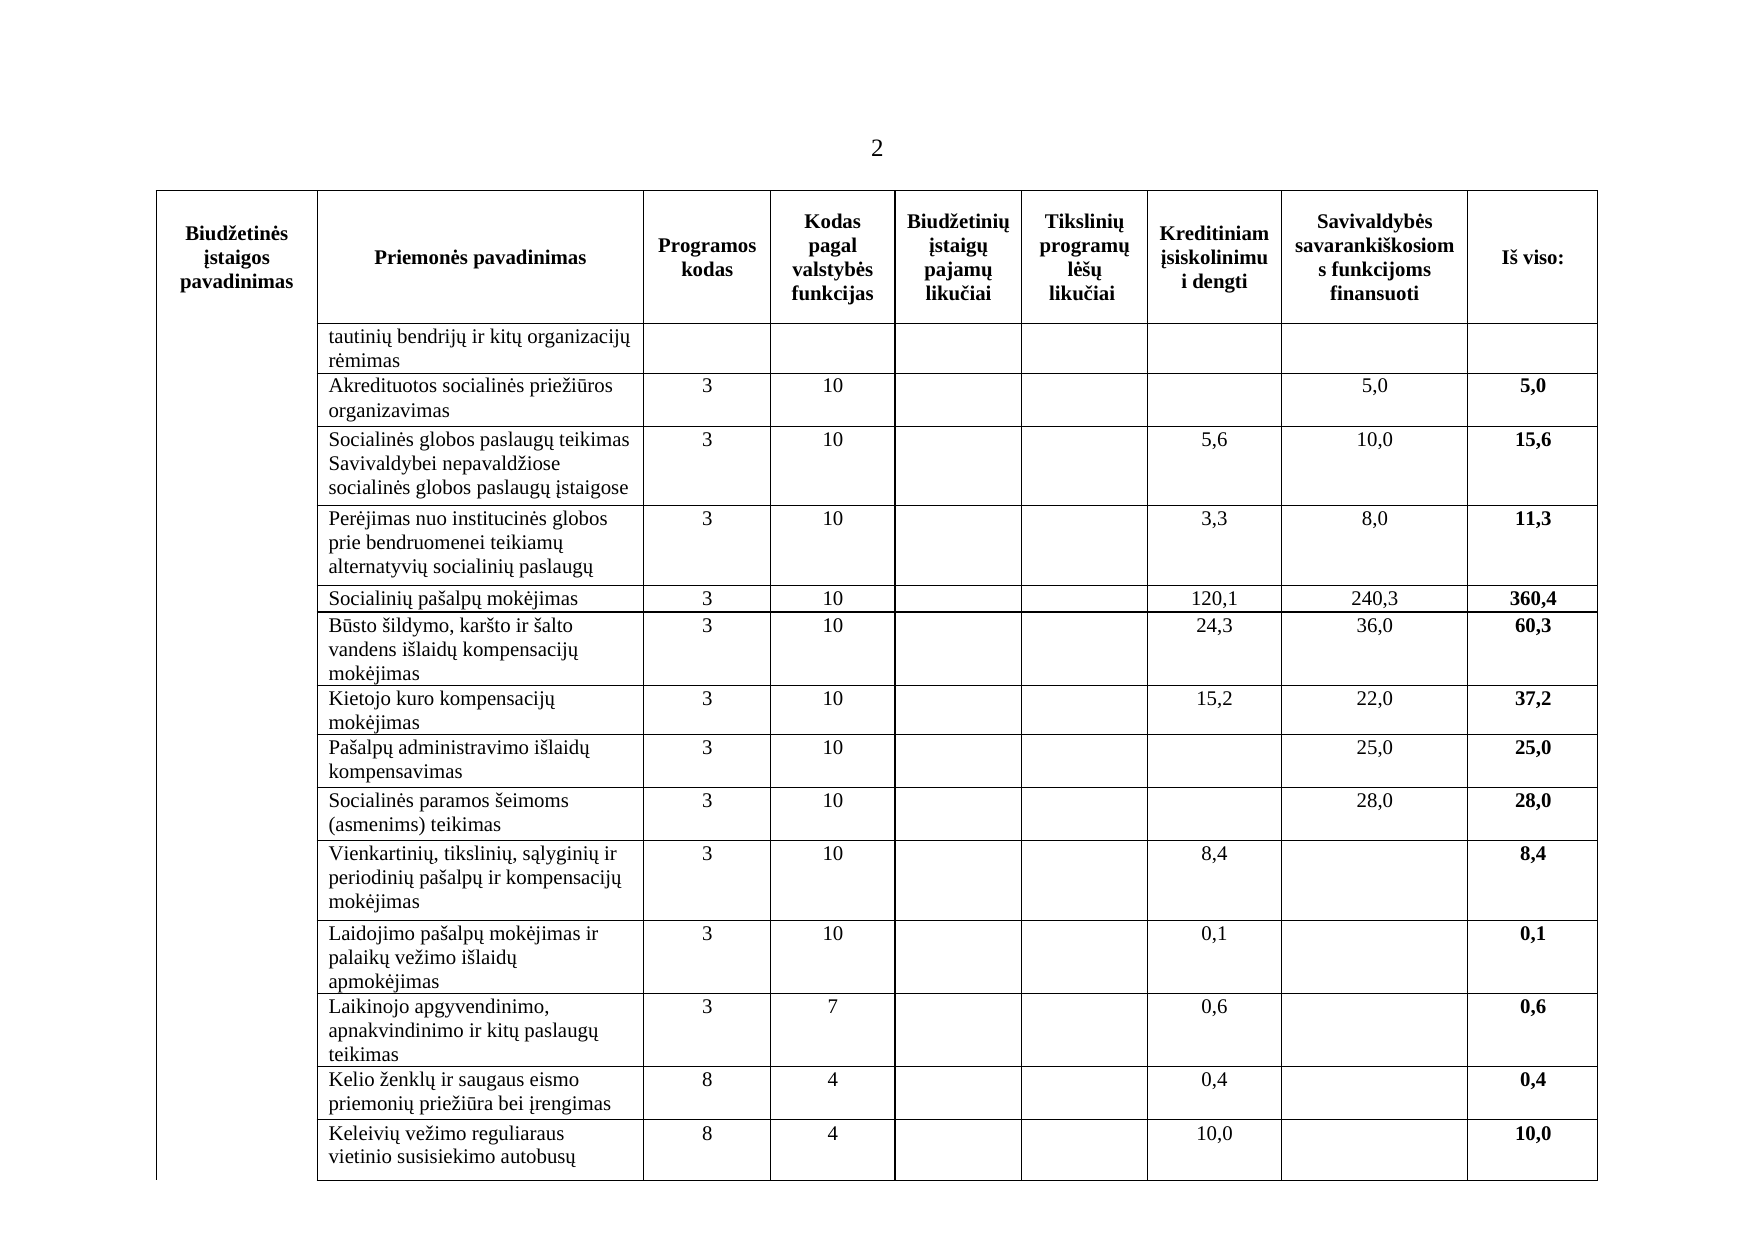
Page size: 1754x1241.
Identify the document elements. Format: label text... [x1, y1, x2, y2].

table_cell 3 [644, 613, 770, 685]
table_cell 8 [644, 1120, 770, 1180]
table_cell Būsto šildymo, karšto ir šalto vandens išlaidų kompensacijų mokėjimas [318, 613, 643, 685]
table_cell 4 [771, 1120, 894, 1180]
table_cell 10,0 [1148, 1120, 1281, 1180]
table_cell 10 [771, 613, 894, 685]
table_cell 8,4 [1468, 841, 1597, 920]
table_cell [1022, 735, 1147, 787]
table_cell [157, 323, 317, 372]
table_cell 10,0 [1282, 427, 1467, 505]
table_cell [157, 585, 317, 611]
table_cell Akredituotos socialinės priežiūros organizavimas [318, 374, 643, 426]
table_cell [896, 921, 1021, 993]
table_cell [1022, 374, 1147, 426]
table_header Priemonės pavadinimas [318, 191, 643, 323]
table_cell [1148, 374, 1281, 426]
table_cell Vienkartinių, tikslinių, sąlyginių ir periodinių pašalpų ir kompensacijų mokėjimas [318, 841, 643, 920]
table_cell [1282, 921, 1467, 993]
table_cell [157, 787, 317, 840]
table_cell 3 [644, 735, 770, 787]
table_cell [157, 373, 317, 426]
table_header Biudžetinių įstaigų pajamų likučiai [896, 191, 1021, 323]
table_cell [1022, 427, 1147, 505]
table_cell 15,2 [1148, 686, 1281, 734]
table_cell [1022, 686, 1147, 734]
table_cell 240,3 [1282, 586, 1467, 611]
table_cell [1022, 1120, 1147, 1180]
table_cell 25,0 [1468, 735, 1597, 787]
table_cell [157, 734, 317, 787]
table_cell 5,0 [1468, 374, 1597, 426]
table_cell [1148, 324, 1281, 372]
table_cell [1022, 994, 1147, 1066]
table_cell [896, 841, 1021, 920]
table_cell Kelio ženklų ir saugaus eismo priemonių priežiūra bei įrengimas [318, 1067, 643, 1119]
table_cell [157, 505, 317, 585]
table_cell 0,1 [1468, 921, 1597, 993]
table_cell [896, 613, 1021, 685]
table_cell 37,2 [1468, 686, 1597, 734]
table_cell 0,4 [1468, 1067, 1597, 1119]
table_cell [1468, 324, 1597, 372]
table_cell [1148, 788, 1281, 840]
table_cell [896, 1120, 1021, 1180]
table_cell 3 [644, 788, 770, 840]
table_cell 3 [644, 427, 770, 505]
table_cell [771, 324, 894, 372]
table_cell [896, 586, 1021, 611]
table_cell 3,3 [1148, 506, 1281, 585]
table_cell [896, 374, 1021, 426]
table_cell 360,4 [1468, 586, 1597, 611]
table_cell Pašalpų administravimo išlaidų kompensavimas [318, 735, 643, 787]
table_cell [644, 324, 770, 372]
table_cell 8,0 [1282, 506, 1467, 585]
table_cell [1022, 613, 1147, 685]
table_cell [1282, 1067, 1467, 1119]
table_cell 22,0 [1282, 686, 1467, 734]
table_cell Socialinių pašalpų mokėjimas [318, 586, 643, 611]
table_cell 0,1 [1148, 921, 1281, 993]
table_cell 3 [644, 686, 770, 734]
table_cell 3 [644, 586, 770, 611]
table_cell 28,0 [1282, 788, 1467, 840]
table_cell 3 [644, 841, 770, 920]
table_cell 10 [771, 921, 894, 993]
table_cell [157, 1119, 317, 1180]
table_cell Kietojo kuro kompensacijų mokėjimas [318, 686, 643, 734]
table_cell [1022, 841, 1147, 920]
table_cell [157, 426, 317, 505]
table_cell 10 [771, 735, 894, 787]
table_cell [896, 735, 1021, 787]
table_cell [896, 686, 1021, 734]
table_cell 5,0 [1282, 374, 1467, 426]
table_cell 4 [771, 1067, 894, 1119]
table_cell [1022, 788, 1147, 840]
table_cell [896, 788, 1021, 840]
table_cell [1022, 506, 1147, 585]
table_cell 28,0 [1468, 788, 1597, 840]
table_cell [896, 506, 1021, 585]
table_cell [1022, 586, 1147, 611]
table_cell 0,4 [1148, 1067, 1281, 1119]
table_cell [1282, 841, 1467, 920]
table_cell 25,0 [1282, 735, 1467, 787]
table_cell 36,0 [1282, 613, 1467, 685]
table_cell 60,3 [1468, 613, 1597, 685]
table_header Tikslinių programų lėšų likučiai [1022, 191, 1147, 323]
table_cell Socialinės paramos šeimoms (asmenims) teikimas [318, 788, 643, 840]
table_cell 3 [644, 506, 770, 585]
table_cell 10 [771, 374, 894, 426]
table_cell 120,1 [1148, 586, 1281, 611]
table_header Biudžetinės įstaigos pavadinimas [157, 191, 317, 323]
table_header Kreditiniam įsiskolinimui dengti [1148, 191, 1281, 323]
table_cell 10 [771, 686, 894, 734]
table_cell 15,6 [1468, 427, 1597, 505]
table_cell [896, 1067, 1021, 1119]
table_cell 10,0 [1468, 1120, 1597, 1180]
table_cell 3 [644, 994, 770, 1066]
table_cell [157, 685, 317, 734]
table_cell 0,6 [1148, 994, 1281, 1066]
table_cell 5,6 [1148, 427, 1281, 505]
table_header Iš viso: [1468, 191, 1597, 323]
table_cell Socialinės globos paslaugų teikimas Savivaldybei nepavaldžiose socialinės globos paslaugų įstaigose [318, 427, 643, 505]
table_cell [1148, 735, 1281, 787]
table_cell 0,6 [1468, 994, 1597, 1066]
table_cell 3 [644, 374, 770, 426]
table_cell 24,3 [1148, 613, 1281, 685]
table_cell 10 [771, 506, 894, 585]
table_cell 7 [771, 994, 894, 1066]
table_cell Keleivių vežimo reguliaraus vietinio susisiekimo autobusų [318, 1120, 643, 1180]
table_cell [157, 611, 317, 685]
table_cell [1282, 324, 1467, 372]
table_cell [157, 920, 317, 993]
table_cell 8,4 [1148, 841, 1281, 920]
table_cell 10 [771, 788, 894, 840]
table_cell [1282, 1120, 1467, 1180]
table_cell [157, 993, 317, 1066]
table_cell 10 [771, 586, 894, 611]
table_cell Laikinojo apgyvendinimo, apnakvindinimo ir kitų paslaugų teikimas [318, 994, 643, 1066]
table_cell [157, 840, 317, 920]
table_cell [1022, 921, 1147, 993]
table_cell 10 [771, 427, 894, 505]
table_cell 11,3 [1468, 506, 1597, 585]
table_cell 3 [644, 921, 770, 993]
table_cell [896, 994, 1021, 1066]
table_header Programos kodas [644, 191, 770, 323]
table_cell [896, 324, 1021, 372]
table_cell tautinių bendrijų ir kitų organizacijų rėmimas [318, 324, 643, 372]
table_cell [896, 427, 1021, 505]
table_cell [1022, 1067, 1147, 1119]
table_cell [157, 1066, 317, 1119]
table_header Kodas pagal valstybės funkcijas [771, 191, 894, 323]
table_cell Laidojimo pašalpų mokėjimas ir palaikų vežimo išlaidų apmokėjimas [318, 921, 643, 993]
table_cell 10 [771, 841, 894, 920]
table_cell 8 [644, 1067, 770, 1119]
table_header Savivaldybės savarankiškosioms funkcijoms finansuoti [1282, 191, 1467, 323]
table_cell Perėjimas nuo institucinės globos prie bendruomenei teikiamų alternatyvių socialinių paslaugų [318, 506, 643, 585]
table_cell [1022, 324, 1147, 372]
table_cell [1282, 994, 1467, 1066]
